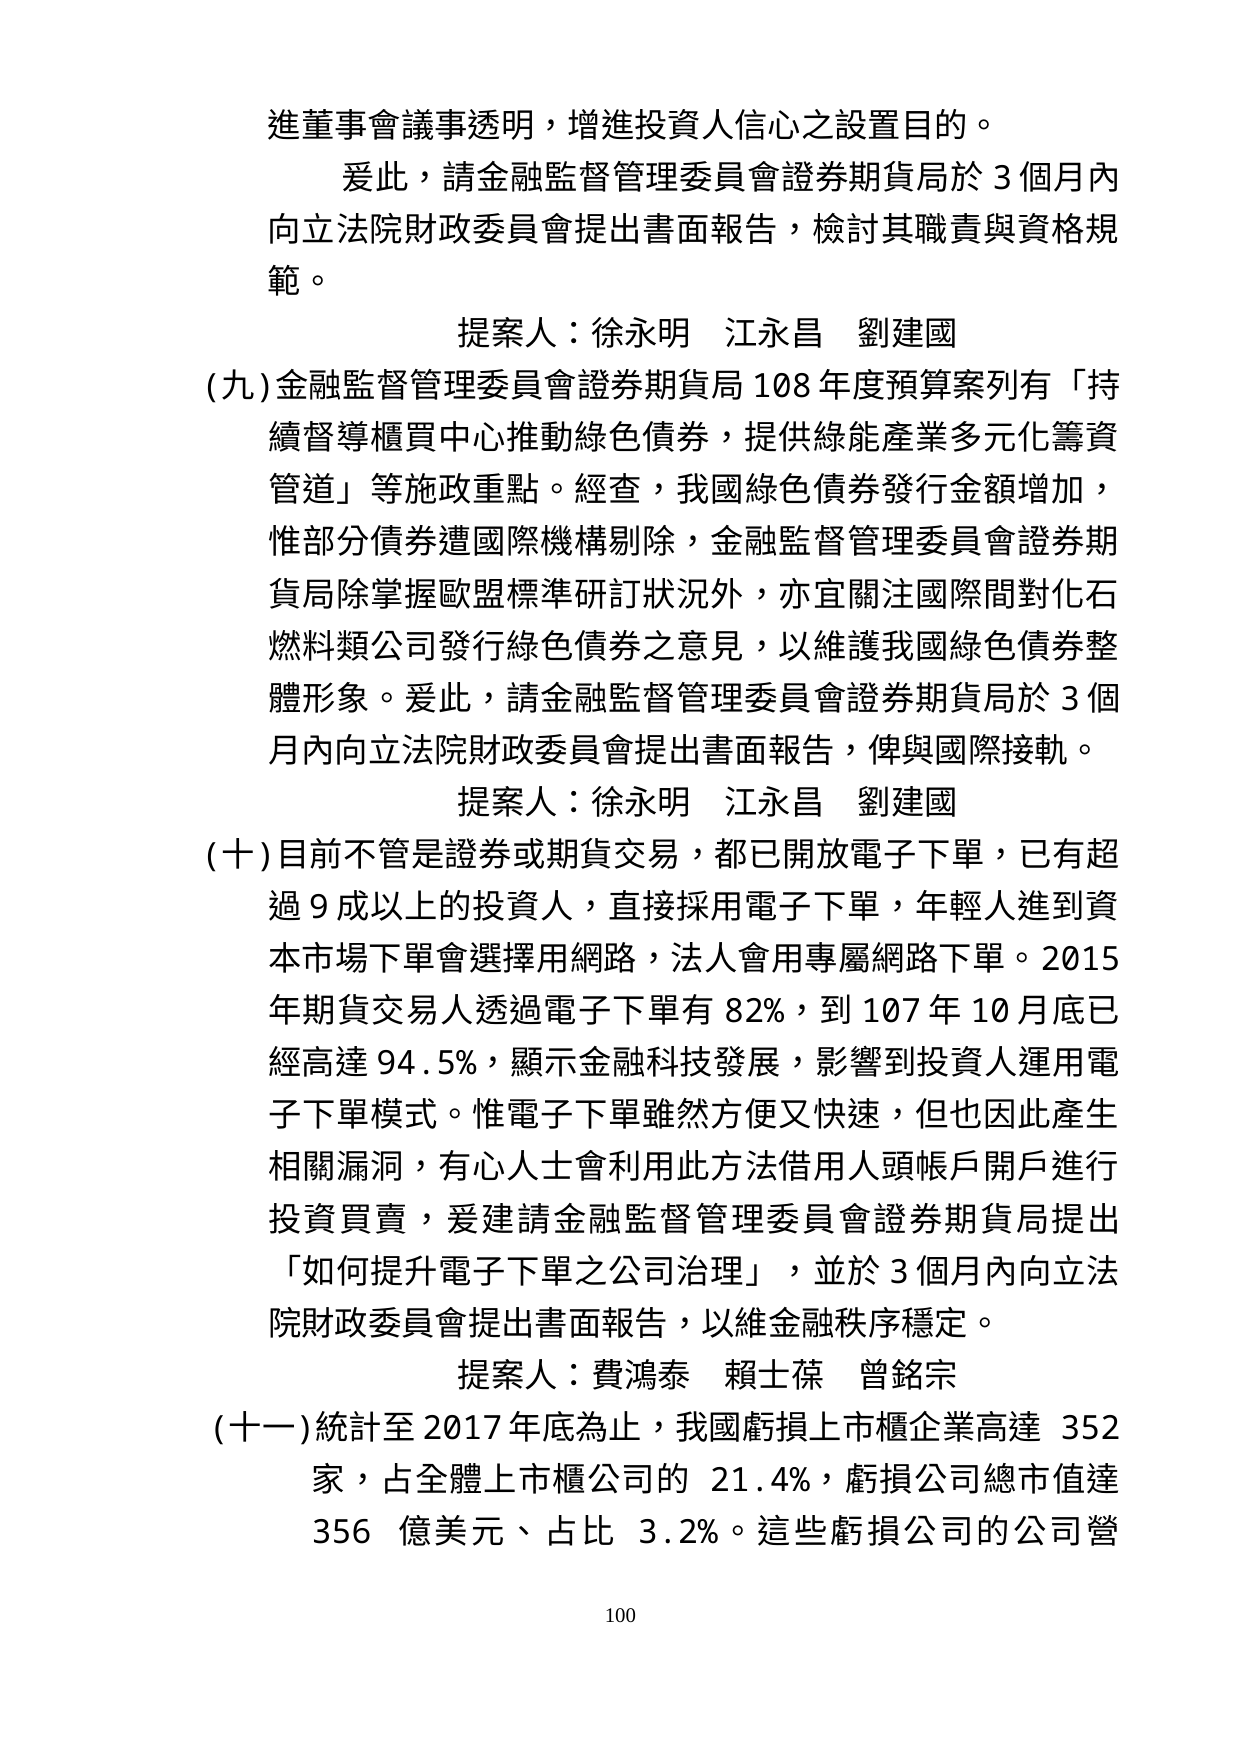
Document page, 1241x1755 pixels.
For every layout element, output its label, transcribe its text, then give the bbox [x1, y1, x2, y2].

text 進董事會議事透明，增進投資人信心之設置目的。 [268, 96, 1120, 148]
text (十)目前不管是證券或期貨交易，都已開放電子下單，已有超過9成以上的投資人，直接採用電子下單，年輕人進到資本市場下單會選擇用網路，法人會用專屬網路下單。2015年期貨交易人透過電子下單有82%，到107年10月底已經高達94.5%，顯示金融科技發展，影響到投資人運用電子下單模式。惟電子下單雖然方便又快速，但也因此產生相關漏洞，有心人士會利用此方法借用人頭帳戶開戶進行投資買賣，爰建請金融監督管理委員會證券期貨局提出「如何提升電子下單之公司治理」，並於3個月內向立法院財政委員會提出書面報告，以維金融秩序穩定。 [201, 825, 1120, 1346]
text 提案人：徐永明 江永昌 劉建國 [457, 304, 1133, 356]
text 提案人：費鴻泰 賴士葆 曾銘宗 [457, 1346, 1133, 1398]
text 爰此，請金融監督管理委員會證券期貨局於3個月內向立法院財政委員會提出書面報告，檢討其職責與資格規範。 [268, 148, 1120, 304]
text (十一)統計至2017年底為止，我國虧損上市櫃企業高達 352 家，占全體上市櫃公司的 21.4%，虧損公司總市值達 356 億美元、占比 3.2%。這些虧損公司的公司營 [208, 1398, 1120, 1554]
text 提案人：徐永明 江永昌 劉建國 [457, 773, 1133, 825]
text (九)金融監督管理委員會證券期貨局108年度預算案列有「持續督導櫃買中心推動綠色債券，提供綠能產業多元化籌資管道」等施政重點。經查，我國綠色債券發行金額增加，惟部分債券遭國際機構剔除，金融監督管理委員會證券期貨局除掌握歐盟標準研訂狀況外，亦宜關注國際間對化石燃料類公司發行綠色債券之意見，以維護我國綠色債券整體形象。爰此，請金融監督管理委員會證券期貨局於3個月內向立法院財政委員會提出書面報告，俾與國際接軌。 [201, 356, 1120, 773]
